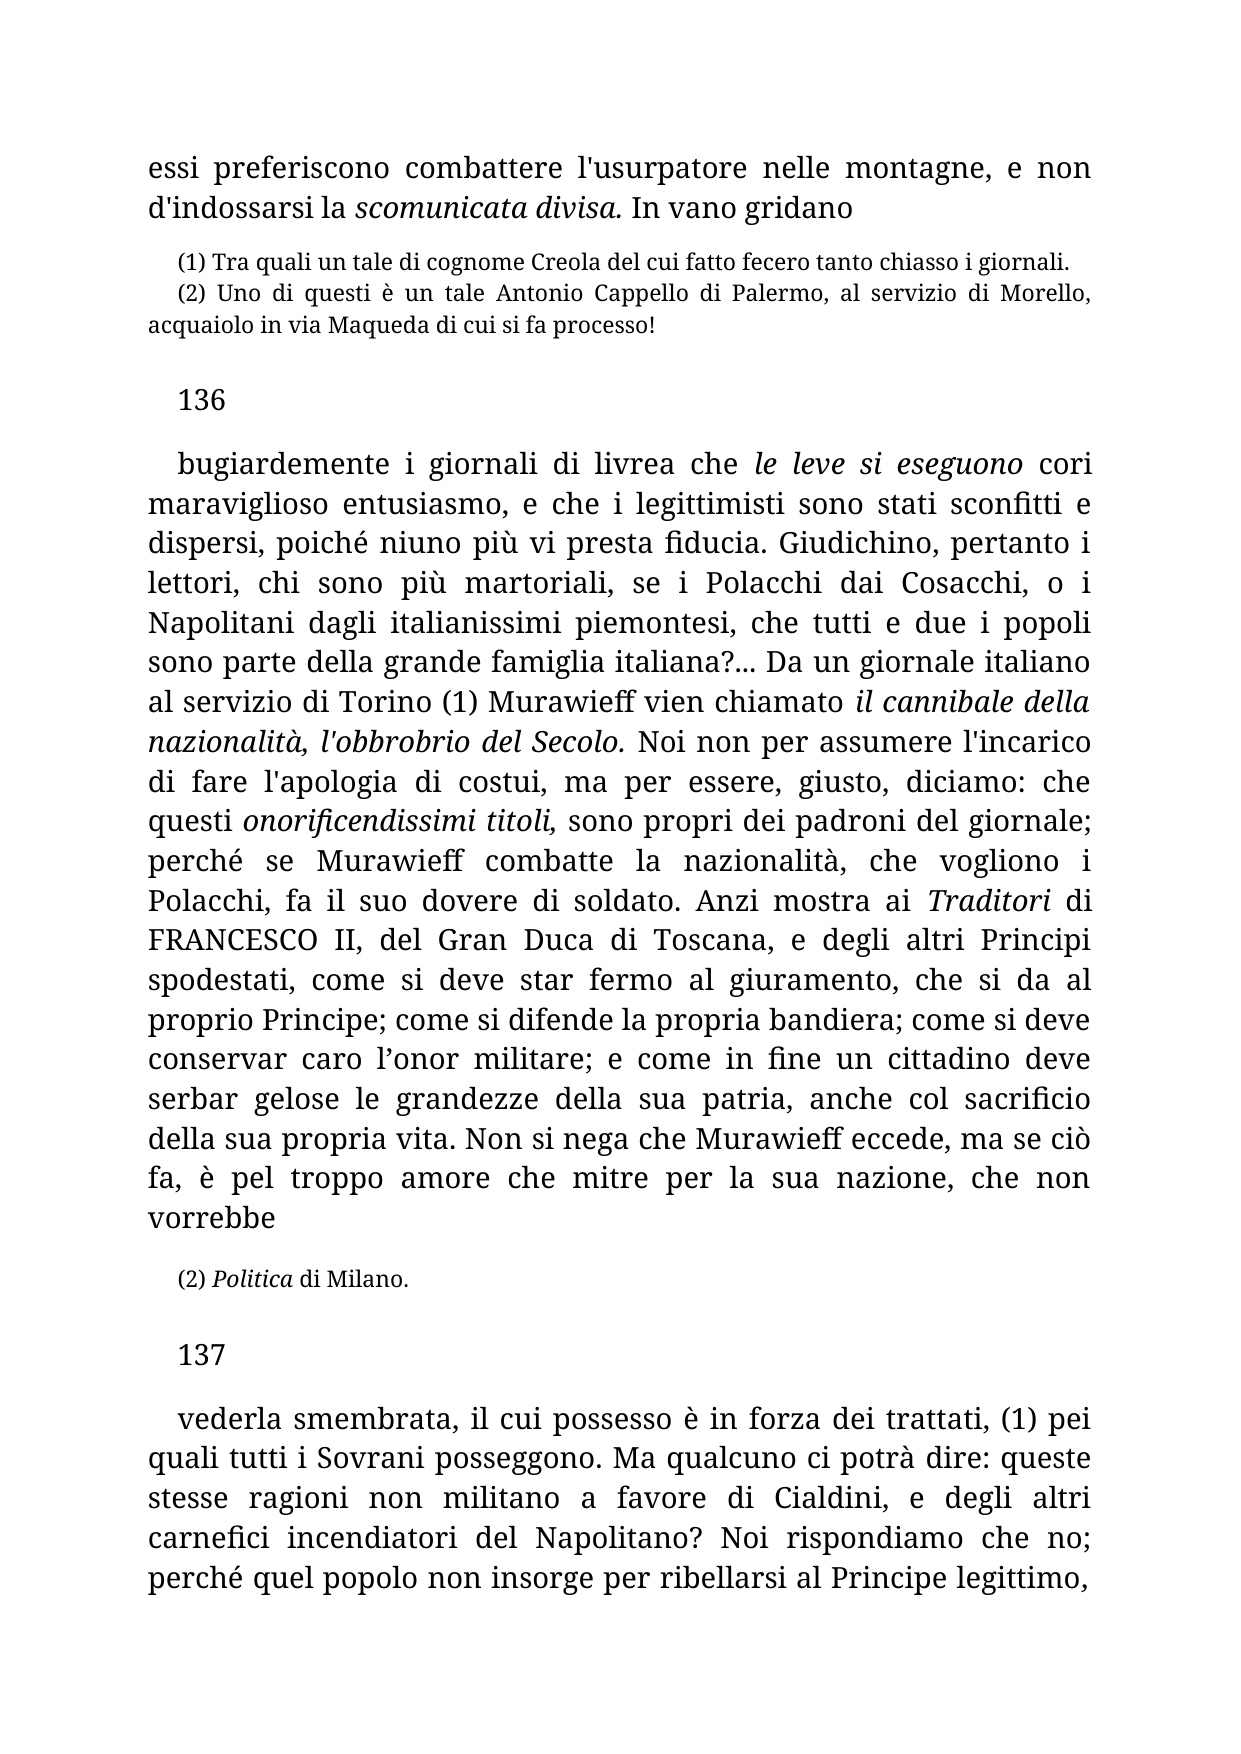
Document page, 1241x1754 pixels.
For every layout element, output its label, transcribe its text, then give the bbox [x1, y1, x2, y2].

text (2) Politica di Milano. [148, 1263, 1092, 1295]
text (2) Uno di questi è un tale Antonio Cappello di Palermo, al servizio di Morello, acquaiolo in via Maqueda di cui si fa processo! [148, 277, 1092, 340]
text 136 [148, 379, 1092, 419]
text bugiardemente i giornali di livrea che le leve si eseguono cori maraviglioso entusiasmo, e che i legittimisti sono stati sconfitti e dispersi, poiché niuno più vi presta fiducia. Giudichino, pertanto i lettori, chi sono più martoriali, se i Polacchi dai Cosacchi, o i Napolitani dagli italianissimi piemontesi, che tutti e due i popoli sono parte della grande famiglia italiana?... Da un giornale italiano al servizio di Torino (1) Murawieff vien chiamato il cannibale della nazionalità, l'obbrobrio del Secolo. Noi non per assumere l'incarico di fare l'apologia di costui, ma per essere, giusto, diciamo: che questi onorificendissimi titoli, sono propri dei padroni del giornale; perché se Murawieff combatte la nazionalità, che vogliono i Polacchi, fa il suo dovere di soldato. Anzi mostra ai Traditori di FRANCESCO II, del Gran Duca di Toscana, e degli altri Principi spodestati, come si deve star fermo al giuramento, che si da al proprio Principe; come si difende la propria bandiera; come si deve conservar caro l’onor militare; e come in fine un cittadino deve serbar gelose le grandezze della sua patria, anche col sacrificio della sua propria vita. Non si nega che Murawieff eccede, ma se ciò fa, è pel troppo amore che mitre per la sua nazione, che non vorrebbe [148, 443, 1092, 1237]
text 137 [148, 1334, 1092, 1374]
text vederla smembrata, il cui possesso è in forza dei trattati, (1) pei quali tutti i Sovrani posseggono. Ma qualcuno ci potrà dire: queste stesse ragioni non militano a favore di Cialdini, e degli altri carnefici incendiatori del Napolitano? Noi rispondiamo che no; perché quel popolo non insorge per ribellarsi al Principe legittimo, [148, 1398, 1092, 1597]
text essi preferiscono combattere l'usurpatore nelle montagne, e non d'indossarsi la scomunicata divisa. In vano gridano [148, 148, 1092, 227]
text (1) Tra quali un tale di cognome Creola del cui fatto fecero tanto chiasso i giornali. [148, 246, 1092, 277]
